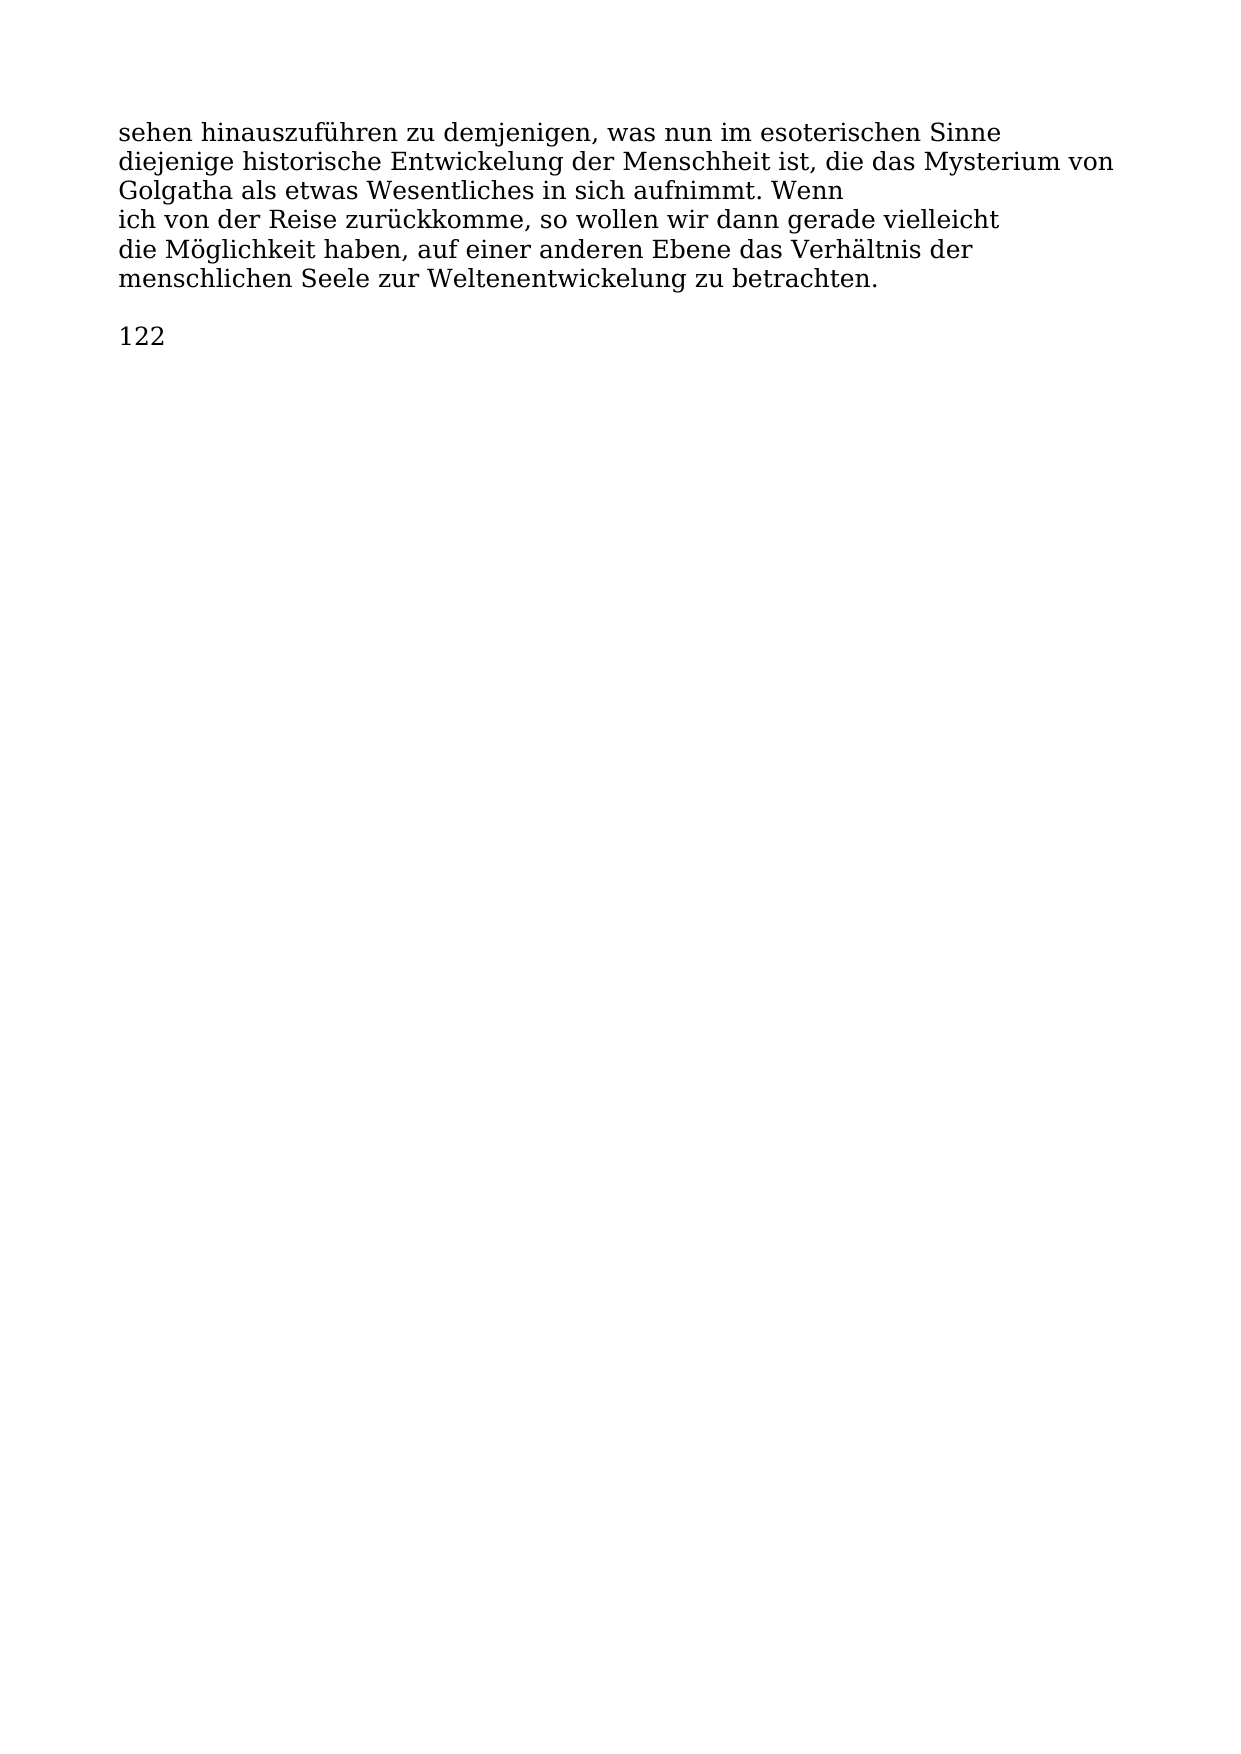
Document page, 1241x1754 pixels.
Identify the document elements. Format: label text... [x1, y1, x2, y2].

text diejenige historische Entwickelung der Menschheit ist, die das Mysterium von Golgatha als etwas Wesentliches in sich aufnimmt. Wenn [118, 147, 1122, 206]
text sehen hinauszuführen zu demjenigen, was nun im esoterischen Sinne [118, 118, 1122, 147]
text ich von der Reise zurückkomme, so wollen wir dann gerade vielleicht [118, 206, 1122, 235]
text die Möglichkeit haben, auf einer anderen Ebene das Verhältnis der [118, 235, 1122, 264]
text 122 [118, 322, 1122, 351]
text menschlichen Seele zur Weltenentwickelung zu betrachten. [118, 264, 1122, 293]
